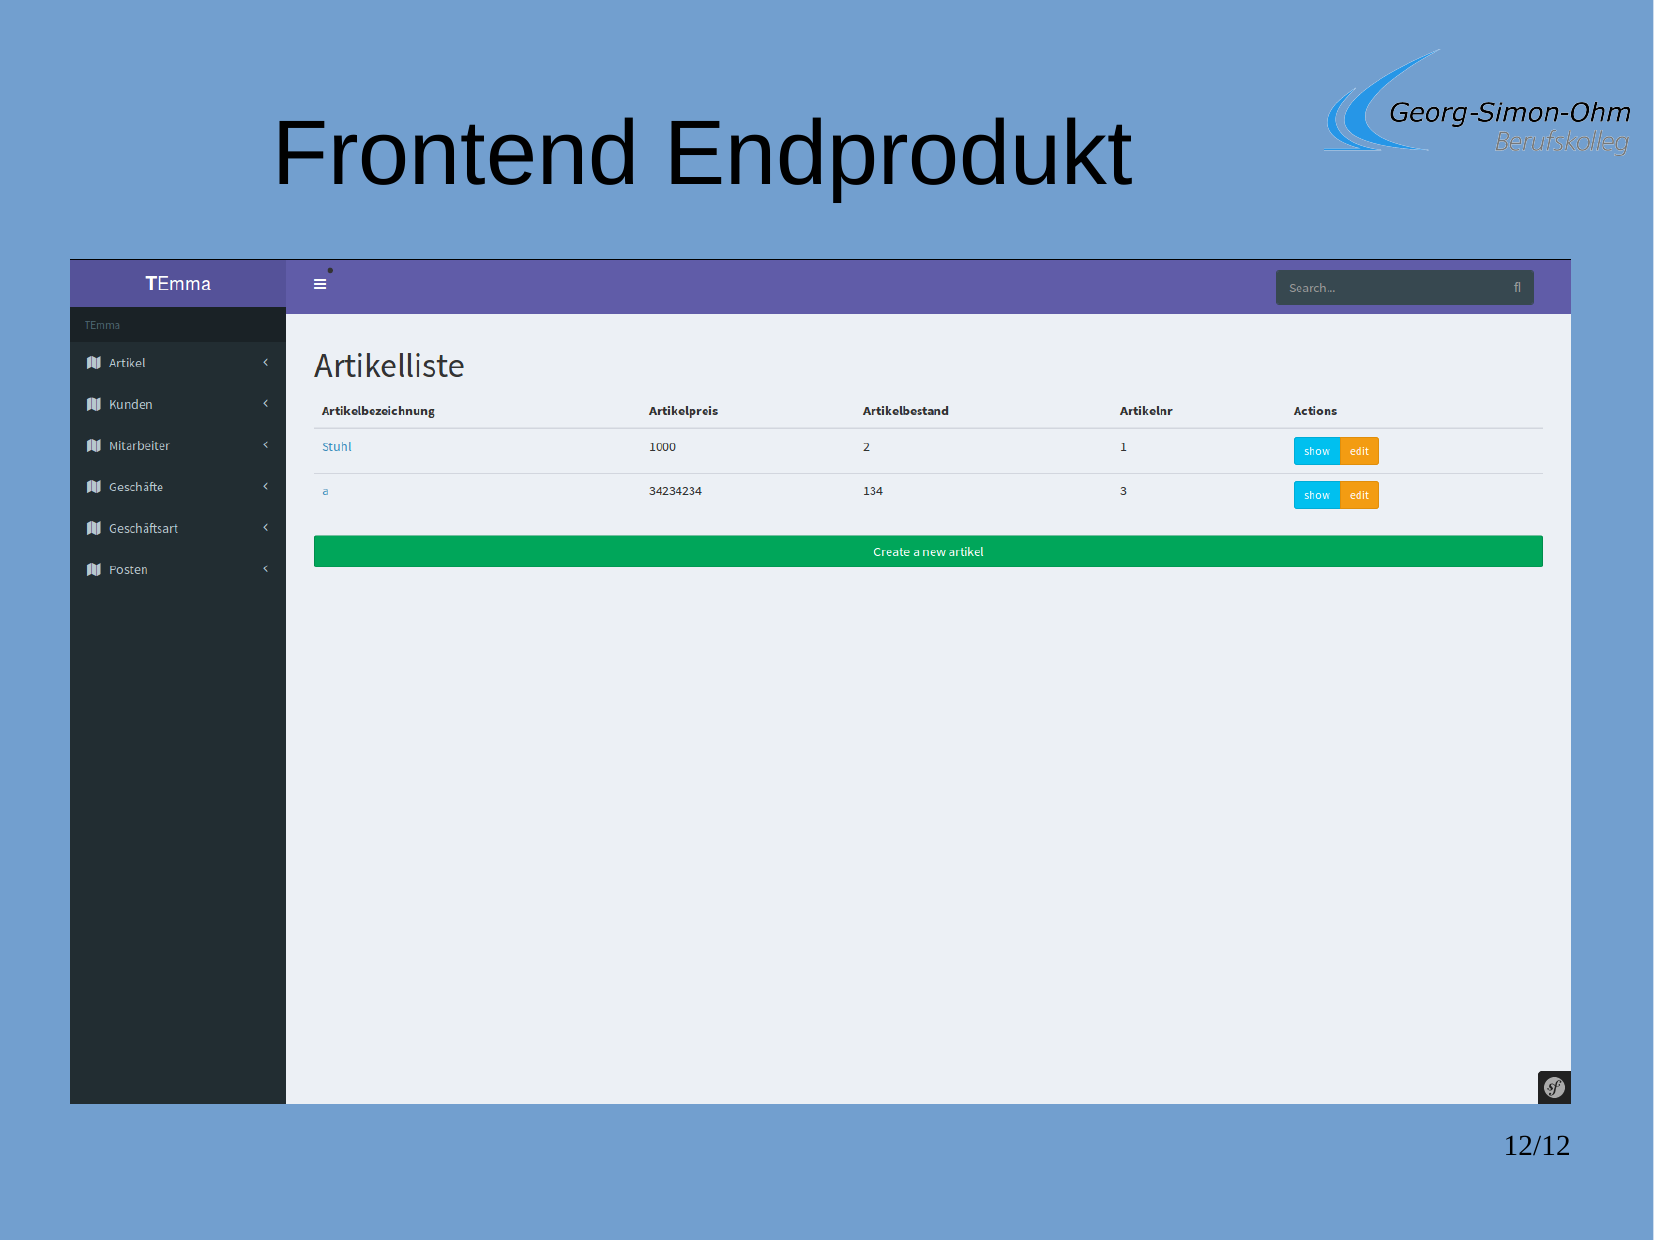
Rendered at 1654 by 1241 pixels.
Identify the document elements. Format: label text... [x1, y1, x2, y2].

picture [1325, 49, 1630, 156]
picture [70, 259, 1571, 1104]
title Frontend Endprodukt [82, 49, 1325, 257]
